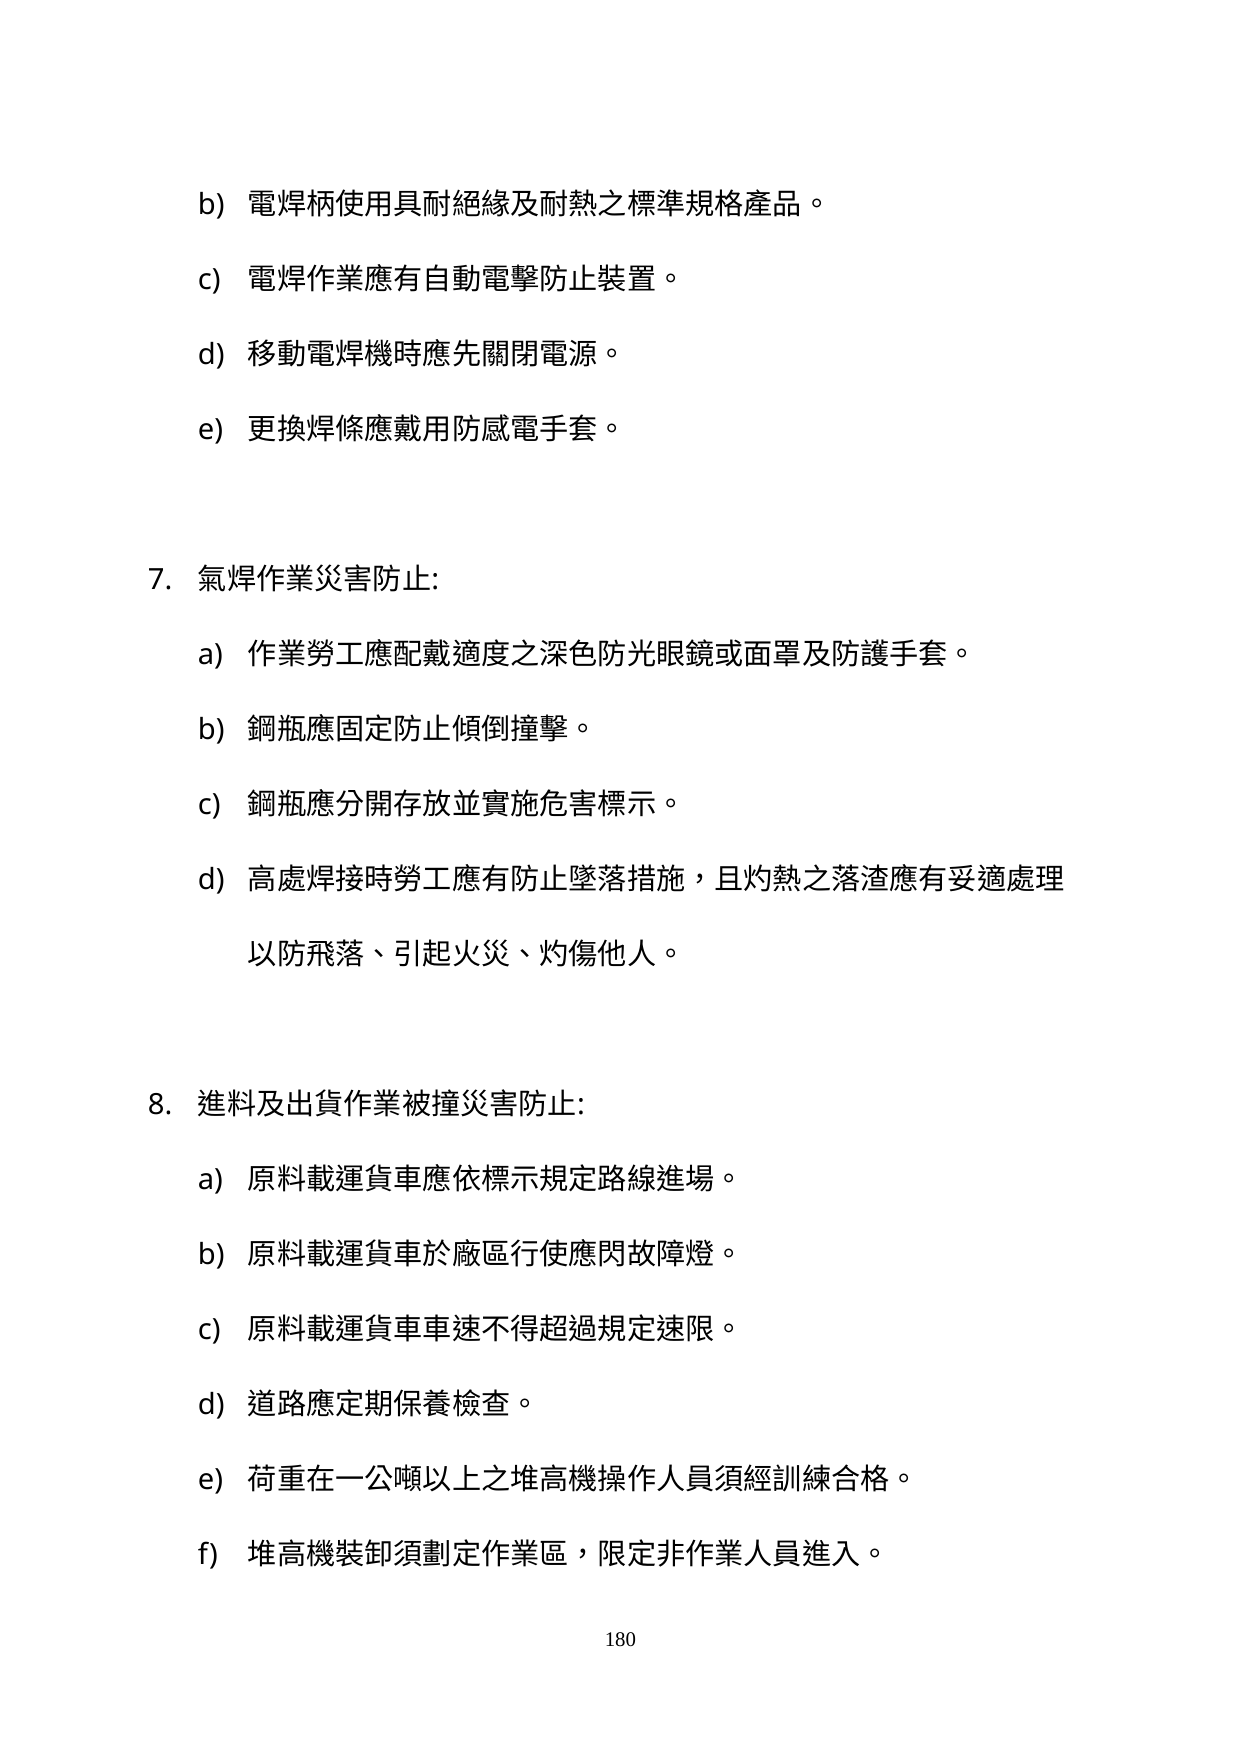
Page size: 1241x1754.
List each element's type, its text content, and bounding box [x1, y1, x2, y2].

list 道路應定期保養檢查。 [198, 1364, 1092, 1439]
list 堆高機裝卸須劃定作業區，限定非作業人員進入。 [198, 1514, 1092, 1589]
list 鋼瓶應固定防止傾倒撞擊。 [198, 689, 1092, 764]
list 更換焊條應戴用防感電手套。 [198, 389, 1092, 464]
list 電焊作業應有自動電擊防止裝置。 [198, 239, 1092, 314]
list 原料載運貨車車速不得超過規定速限。 [198, 1289, 1092, 1364]
list 原料載運貨車於廠區行使應閃故障燈。 [198, 1214, 1092, 1289]
list 鋼瓶應分開存放並實施危害標示。 [198, 764, 1092, 839]
list 高處焊接時勞工應有防止墜落措施，且灼熱之落渣應有妥適處理以防飛落、引起火災、灼傷他人。 [198, 839, 1092, 989]
list 進料及出貨作業被撞災害防止: [148, 1064, 1092, 1139]
list 荷重在一公噸以上之堆高機操作人員須經訓練合格。 [198, 1439, 1092, 1514]
list 氣焊作業災害防止: [148, 539, 1092, 614]
list 電焊柄使用具耐絕緣及耐熱之標準規格產品。 [198, 164, 1092, 239]
list 移動電焊機時應先關閉電源。 [198, 314, 1092, 389]
list 原料載運貨車應依標示規定路線進場。 [198, 1139, 1092, 1214]
list 作業勞工應配戴適度之深色防光眼鏡或面罩及防護手套。 [198, 614, 1092, 689]
